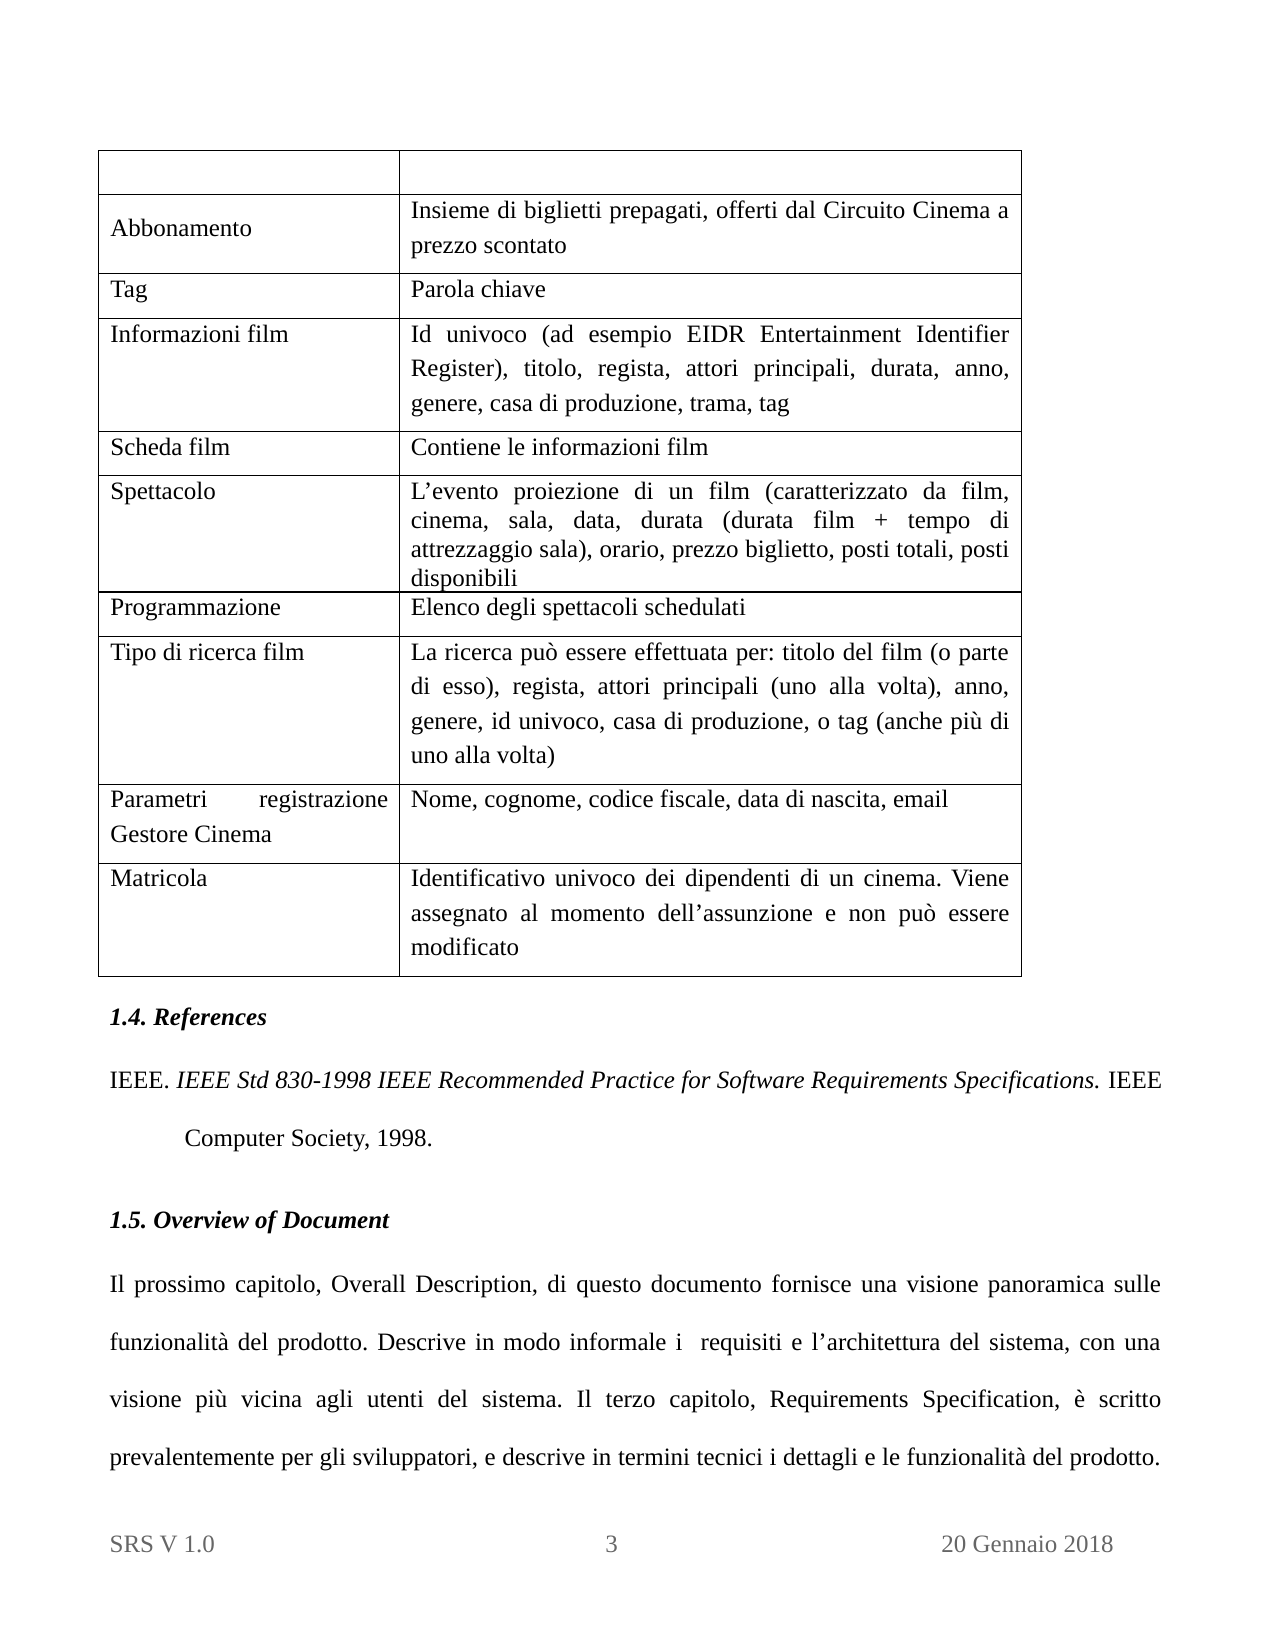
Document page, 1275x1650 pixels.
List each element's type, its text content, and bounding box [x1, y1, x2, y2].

table_cell La ricerca può essere effettuata per: titolo del film (o parte di esso), regista, attori principali (uno alla volta), anno, genere, id univoco, casa di produzione, o tag (anche più di uno alla volta) [400, 637, 1021, 783]
table_cell Informazioni film [99, 319, 399, 431]
table_cell Programmazione [99, 593, 399, 636]
table_cell Insieme di biglietti prepagati, offerti dal Circuito Cinema a prezzo scontato [400, 195, 1021, 273]
subtitle 1.4. References [109, 1002, 1162, 1031]
table_cell Abbonamento [99, 195, 399, 273]
table_cell Spettacolo [99, 476, 399, 591]
table_cell Parola chiave [400, 274, 1021, 318]
table_cell Scheda film [99, 432, 399, 475]
table_cell [400, 151, 1021, 194]
text IEEE. IEEE Std 830-1998 IEEE Recommended Practice for Software Requirements Specifications. IEEE Computer Society, 1998. [109, 1066, 1162, 1152]
table_cell Matricola [99, 864, 399, 976]
table_cell Contiene le informazioni film [400, 432, 1021, 475]
subtitle 1.5. Overview of Document [109, 1206, 1162, 1234]
table_cell [99, 151, 399, 194]
table_cell Elenco degli spettacoli schedulati [400, 593, 1021, 636]
table_cell Id univoco (ad esempio EIDR Entertainment Identifier Register), titolo, regista, attori principali, durata, anno, genere, casa di produzione, trama, tag [400, 319, 1021, 431]
table_cell Tipo di ricerca film [99, 637, 399, 783]
table_cell Nome, cognome, codice fiscale, data di nascita, email [400, 785, 1021, 862]
text Il prossimo capitolo, Overall Description, di questo documento fornisce una visione panoramica sulle funzionalità del prodotto. Descrive in modo informale i requisiti e l’architettura del sistema, con una visione più vicina agli utenti del sistema. Il terzo capitolo, Requirements Specification, è scritto prevalentemente per gli sviluppatori, e descrive in termini tecnici i dettagli e le funzionalità del prodotto. [109, 1269, 1162, 1471]
table_cell Identificativo univoco dei dipendenti di un cinema. Viene assegnato al momento dell’assunzione e non può essere modificato [400, 864, 1021, 976]
table_cell L’evento proiezione di un film (caratterizzato da film, cinema, sala, data, durata (durata film + tempo di attrezzaggio sala), orario, prezzo biglietto, posti totali, posti disponibili [400, 476, 1021, 591]
table_cell Parametri registrazione Gestore Cinema [99, 785, 399, 862]
table_cell Tag [99, 274, 399, 318]
